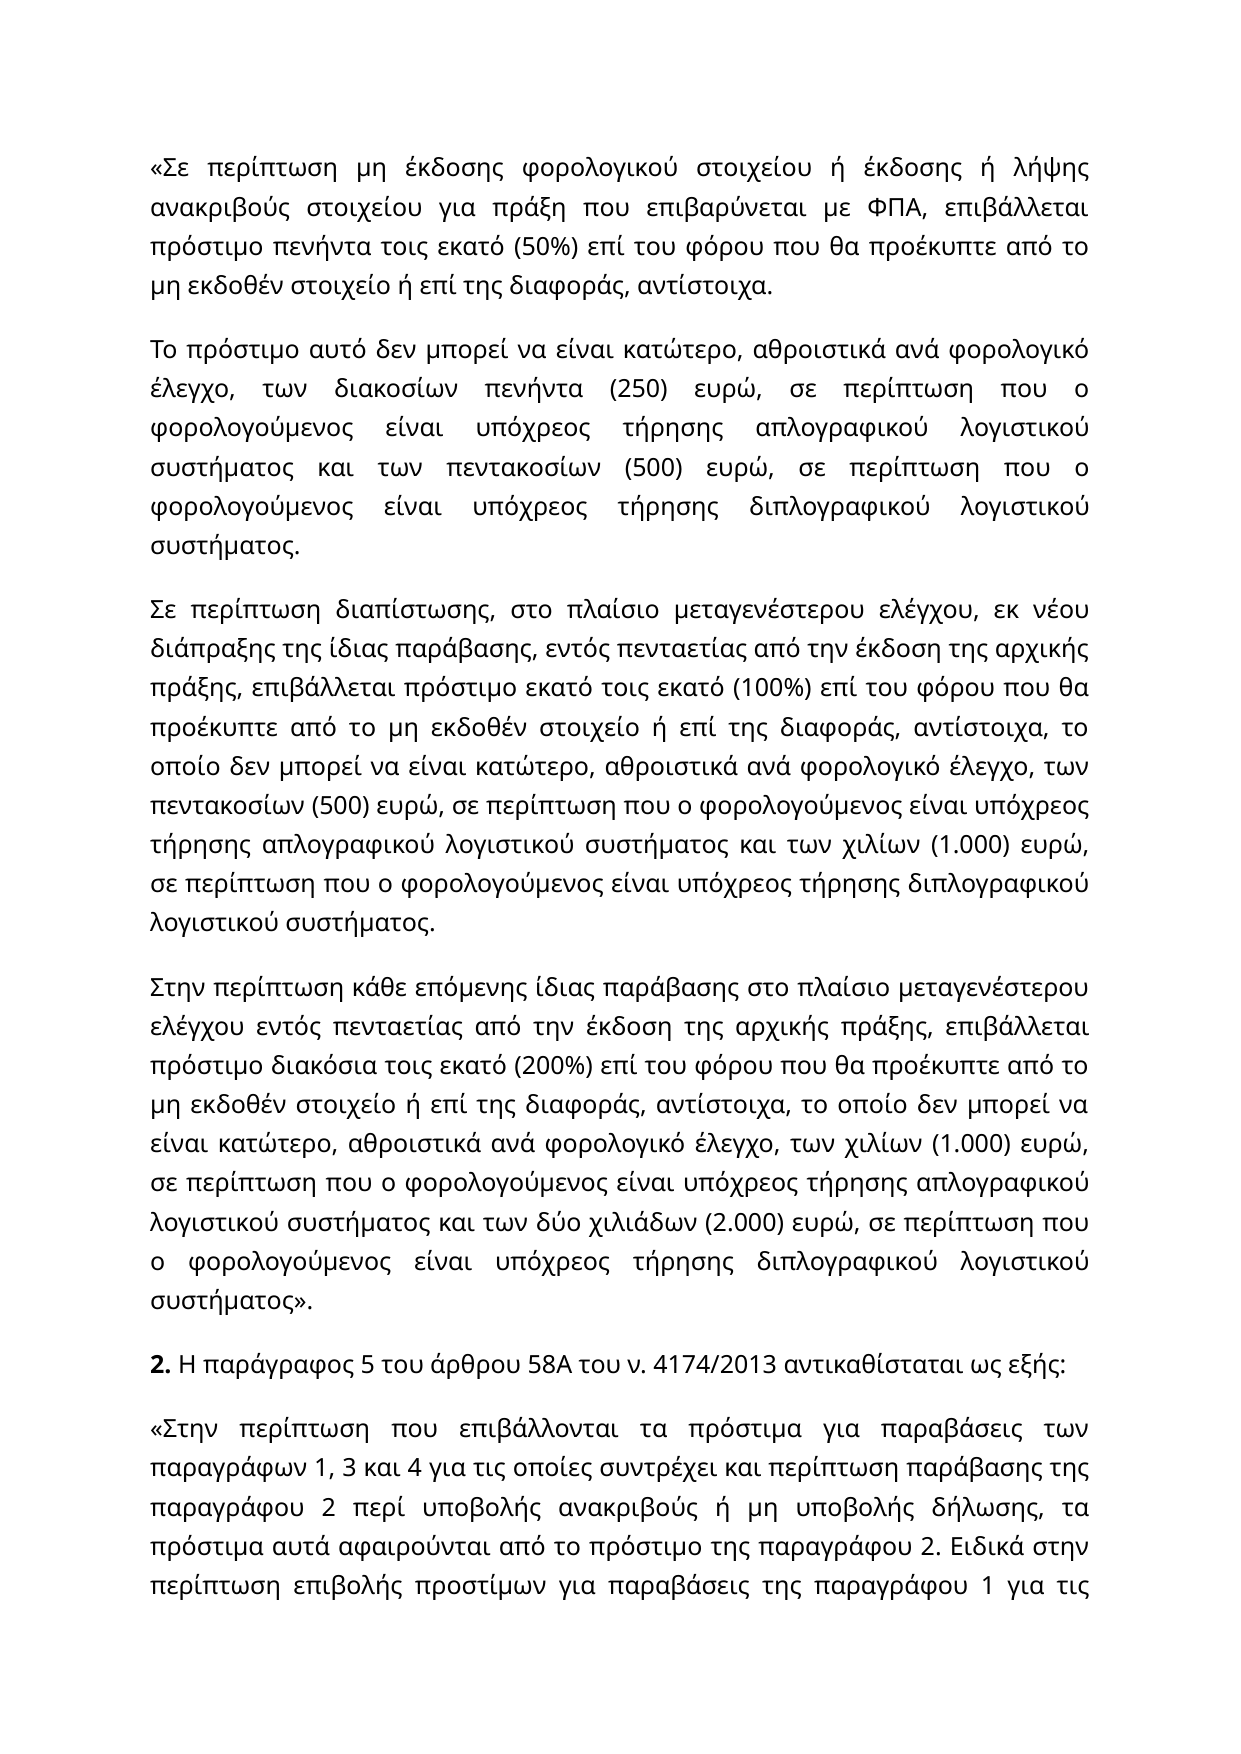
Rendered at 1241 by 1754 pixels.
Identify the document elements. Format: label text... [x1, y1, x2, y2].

text 2. Η παράγραφος 5 του άρθρου 58Α του ν. 4174/2013 αντικαθίσταται ως εξής: [150, 1347, 1090, 1381]
text Στην περίπτωση κάθε επόμενης ίδιας παράβασης στο πλαίσιο μεταγενέστερου ελέγχου εντός πενταετίας από την έκδοση της αρχικής πράξης, επιβάλλεται πρόστιμο διακόσια τοις εκατό (200%) επί του φόρου που θα προέκυπτε από το μη εκδοθέν στοιχείο ή επί της διαφοράς, αντίστοιχα, το οποίο δεν μπορεί να είναι κατώτερο, αθροιστικά ανά φορολογικό έλεγχο, των χιλίων (1.000) ευρώ, σε περίπτωση που ο φορολογούμενος είναι υπόχρεος τήρησης απλογραφικού λογιστικού συστήματος και των δύο χιλιάδων (2.000) ευρώ, σε περίπτωση που ο φορολογούμενος είναι υπόχρεος τήρησης διπλογραφικού λογιστικού συστήματος». [150, 969, 1090, 1317]
text «Σε περίπτωση μη έκδοσης φορολογικού στοιχείου ή έκδοσης ή λήψης ανακριβούς στοιχείου για πράξη που επιβαρύνεται με ΦΠΑ, επιβάλλεται πρόστιμο πενήντα τοις εκατό (50%) επί του φόρου που θα προέκυπτε από το μη εκδοθέν στοιχείο ή επί της διαφοράς, αντίστοιχα. [150, 150, 1090, 302]
text Σε περίπτωση διαπίστωσης, στο πλαίσιο μεταγενέστερου ελέγχου, εκ νέου διάπραξης της ίδιας παράβασης, εντός πενταετίας από την έκδοση της αρχικής πράξης, επιβάλλεται πρόστιμο εκατό τοις εκατό (100%) επί του φόρου που θα προέκυπτε από το μη εκδοθέν στοιχείο ή επί της διαφοράς, αντίστοιχα, το οποίο δεν μπορεί να είναι κατώτερο, αθροιστικά ανά φορολογικό έλεγχο, των πεντακοσίων (500) ευρώ, σε περίπτωση που ο φορολογούμενος είναι υπόχρεος τήρησης απλογραφικού λογιστικού συστήματος και των χιλίων (1.000) ευρώ, σε περίπτωση που ο φορολογούμενος είναι υπόχρεος τήρησης διπλογραφικού λογιστικού συστήματος. [150, 592, 1090, 939]
text «Στην περίπτωση που επιβάλλονται τα πρόστιμα για παραβάσεις των παραγράφων 1, 3 και 4 για τις οποίες συντρέχει και περίπτωση παράβασης της παραγράφου 2 περί υποβολής ανακριβούς ή μη υποβολής δήλωσης, τα πρόστιμα αυτά αφαιρούνται από το πρόστιμο της παραγράφου 2. Ειδικά στην περίπτωση επιβολής προστίμων για παραβάσεις της παραγράφου 1 για τις [150, 1411, 1090, 1602]
text Το πρόστιμο αυτό δεν μπορεί να είναι κατώτερο, αθροιστικά ανά φορολογικό έλεγχο, των διακοσίων πενήντα (250) ευρώ, σε περίπτωση που ο φορολογούμενος είναι υπόχρεος τήρησης απλογραφικού λογιστικού συστήματος και των πεντακοσίων (500) ευρώ, σε περίπτωση που ο φορολογούμενος είναι υπόχρεος τήρησης διπλογραφικού λογιστικού συστήματος. [150, 332, 1090, 562]
